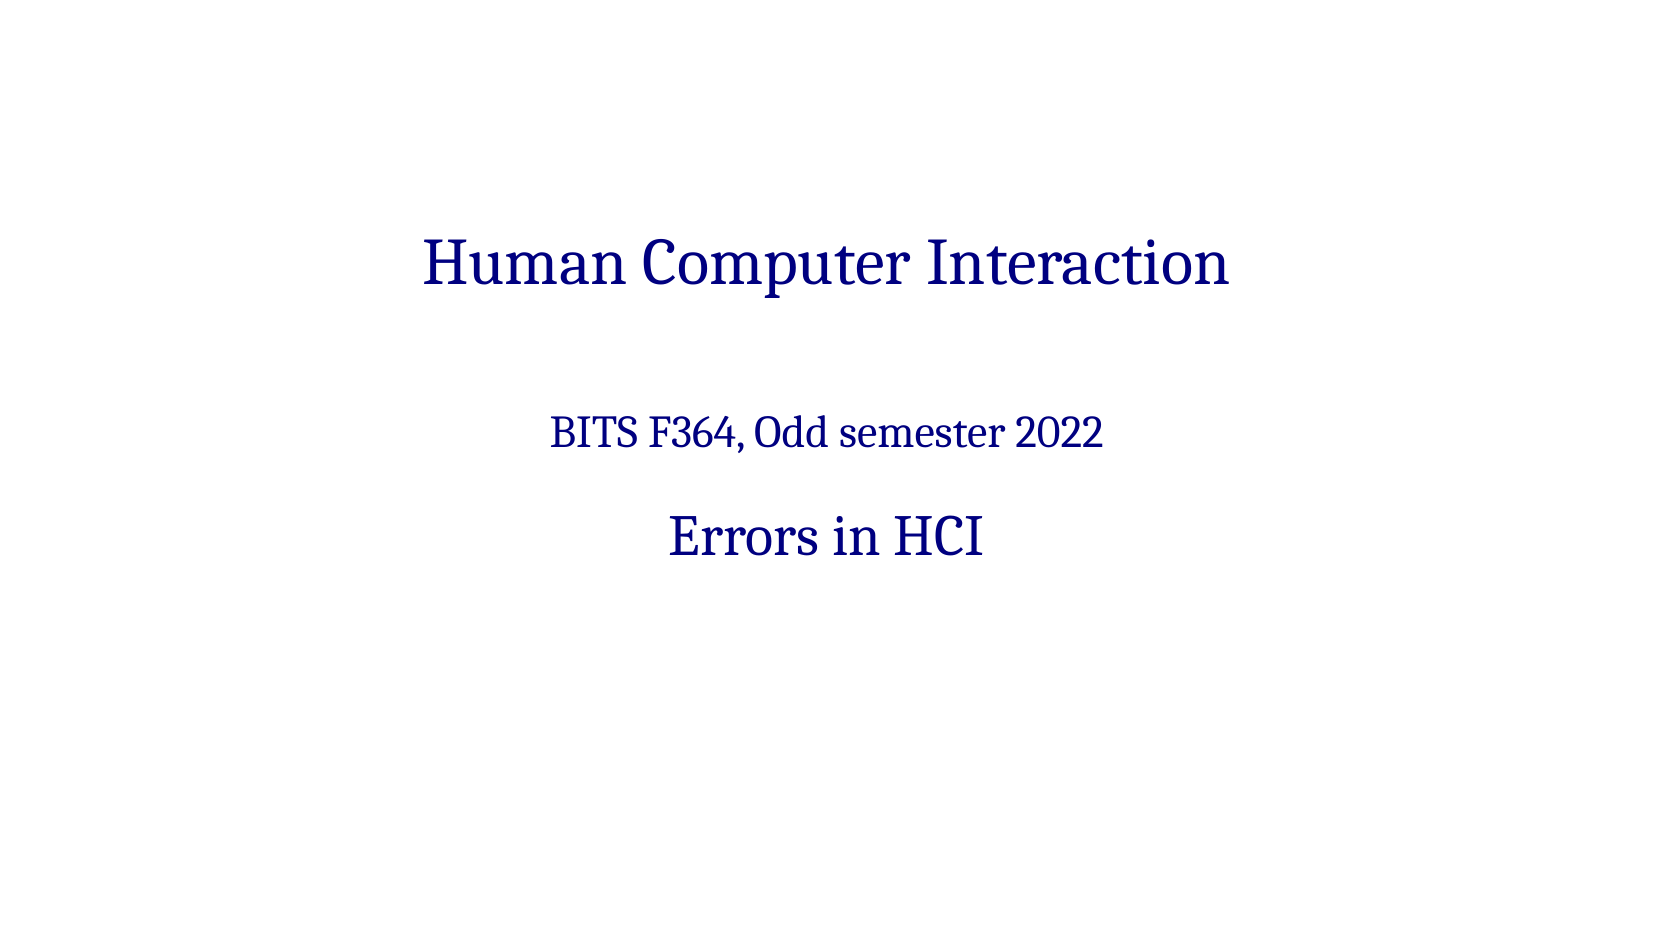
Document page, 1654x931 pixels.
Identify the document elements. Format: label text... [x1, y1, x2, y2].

subtitle Human Computer Interaction BITS F364, Odd semester 2022 Errors in HCI [82, 37, 1571, 757]
